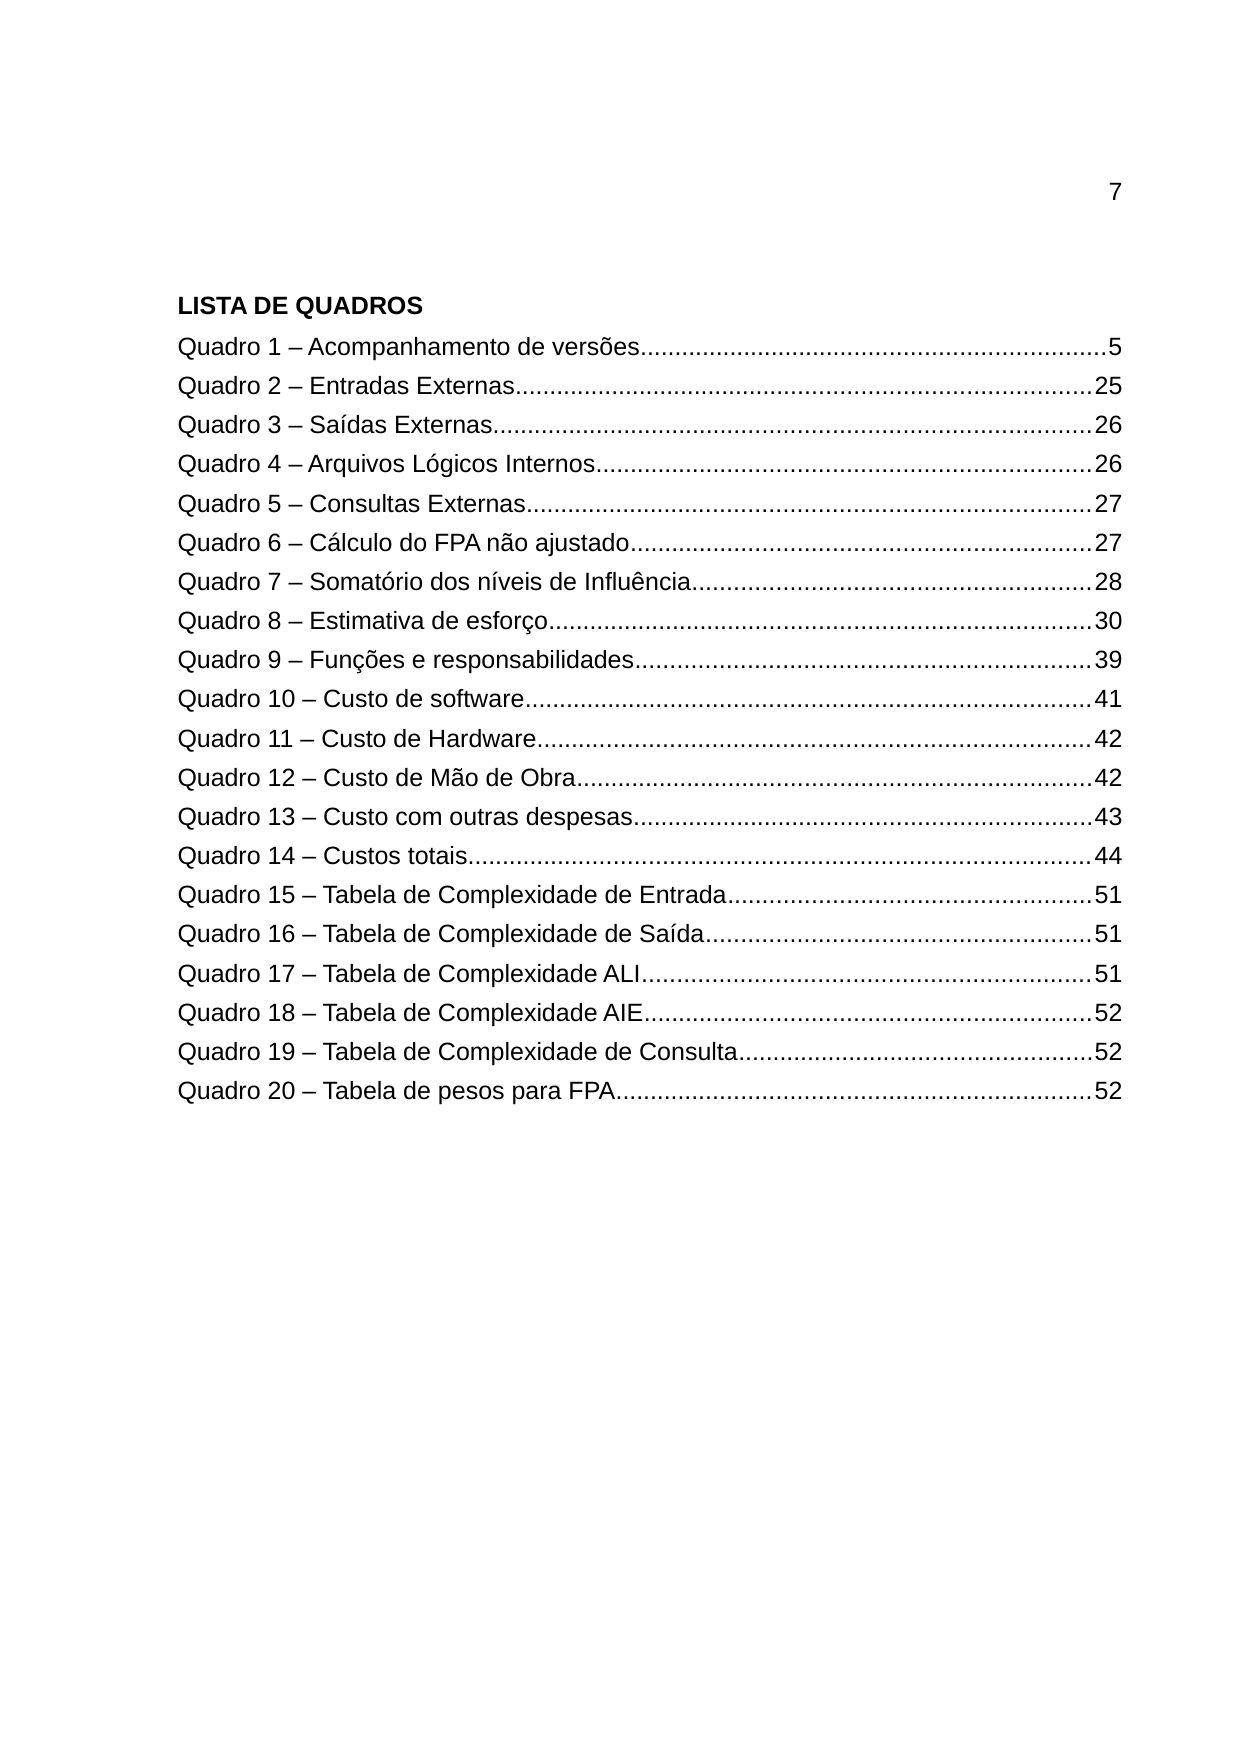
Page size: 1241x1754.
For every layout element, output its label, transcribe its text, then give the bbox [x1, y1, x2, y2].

text Quadro 6 – Cálculo do FPA não ajustado 27 [177, 528, 1122, 557]
text Quadro 11 – Custo de Hardware 42 [177, 724, 1122, 752]
text Quadro 8 – Estimativa de esforço 30 [177, 606, 1122, 635]
text Quadro 14 – Custos totais 44 [177, 841, 1122, 870]
text Quadro 1 – Acompanhamento de versões 5 [177, 332, 1122, 361]
text Quadro 5 – Consultas Externas 27 [177, 489, 1122, 517]
text Quadro 20 – Tabela de pesos para FPA 52 [177, 1076, 1122, 1105]
text Quadro 2 – Entradas Externas 25 [177, 371, 1122, 400]
subtitle LISTA DE QUADROS [177, 291, 1122, 319]
text Quadro 16 – Tabela de Complexidade de Saída 51 [177, 919, 1122, 948]
text Quadro 7 – Somatório dos níveis de Influência 28 [177, 567, 1122, 596]
text Quadro 12 – Custo de Mão de Obra 42 [177, 763, 1122, 792]
text Quadro 15 – Tabela de Complexidade de Entrada 51 [177, 880, 1122, 909]
text Quadro 10 – Custo de software 41 [177, 684, 1122, 713]
text Quadro 4 – Arquivos Lógicos Internos 26 [177, 449, 1122, 478]
text Quadro 3 – Saídas Externas 26 [177, 410, 1122, 439]
text Quadro 18 – Tabela de Complexidade AIE 52 [177, 998, 1122, 1027]
text Quadro 13 – Custo com outras despesas 43 [177, 802, 1122, 831]
text Quadro 17 – Tabela de Complexidade ALI 51 [177, 959, 1122, 987]
text Quadro 19 – Tabela de Complexidade de Consulta 52 [177, 1037, 1122, 1066]
text Quadro 9 – Funções e responsabilidades 39 [177, 645, 1122, 674]
